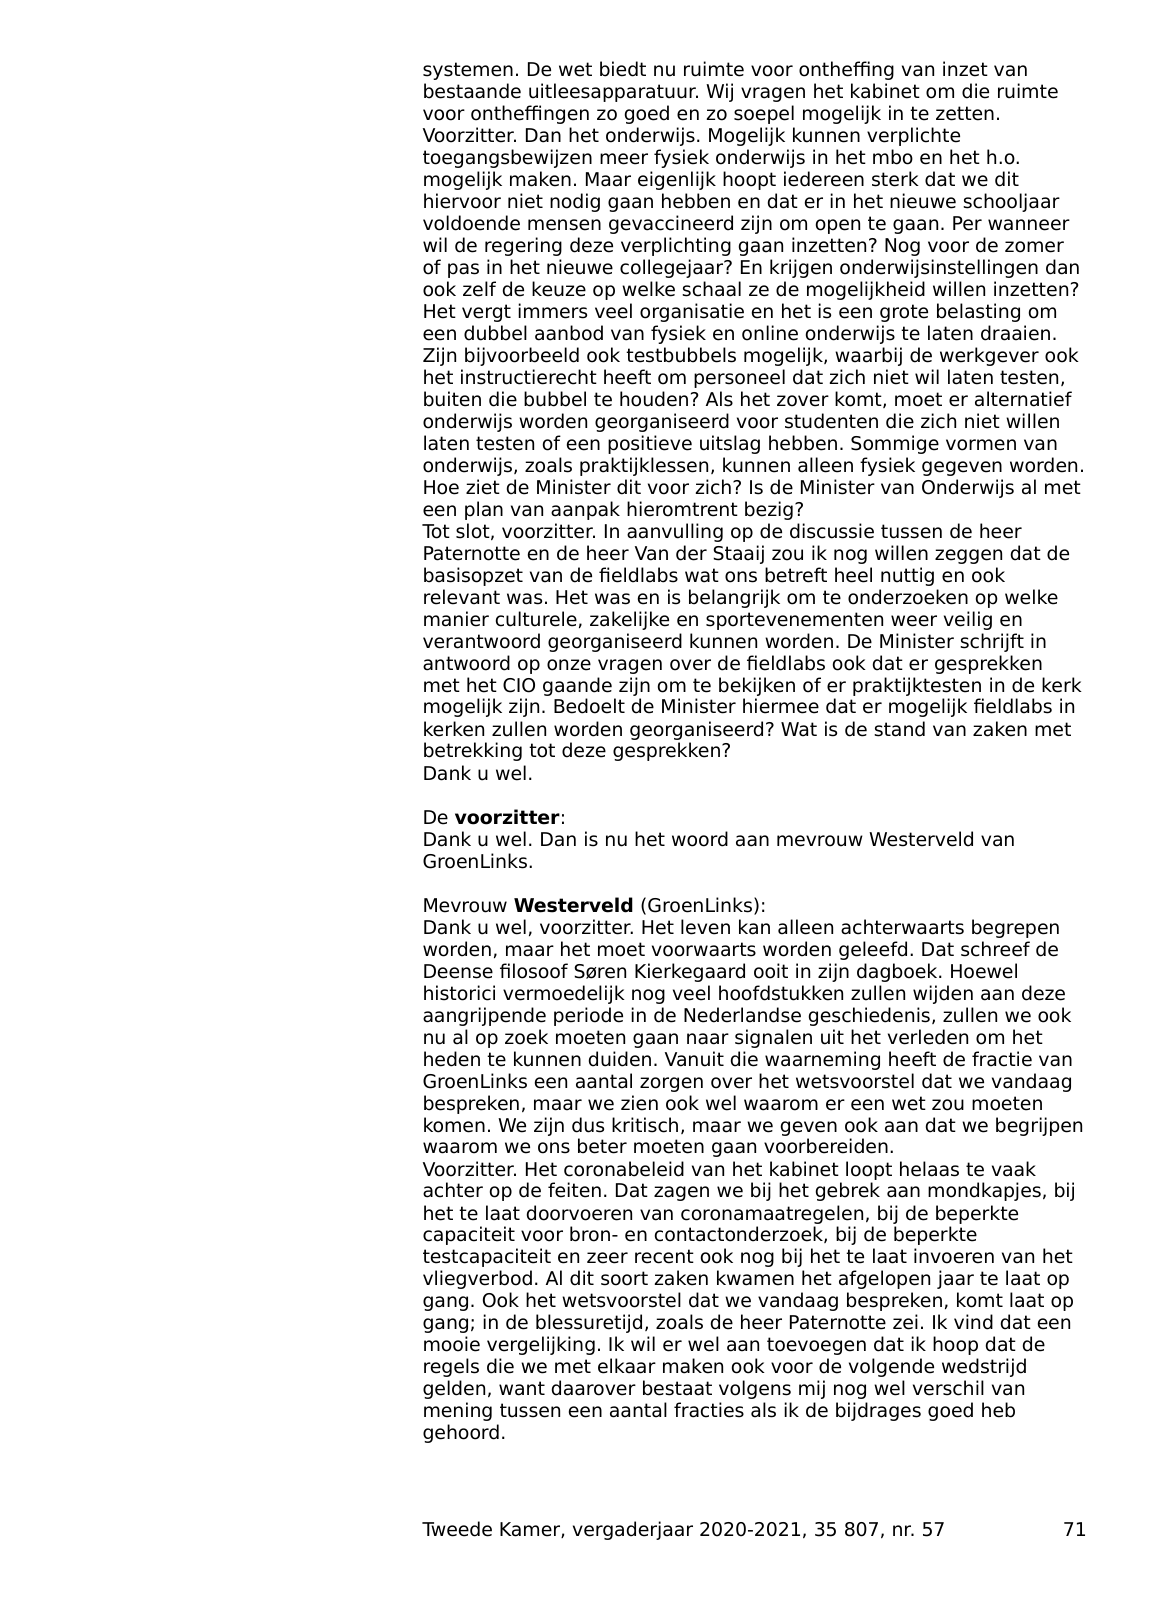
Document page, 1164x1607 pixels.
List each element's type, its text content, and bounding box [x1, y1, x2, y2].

text Voorzitter. Het coronabeleid van het kabinet loopt helaas te vaak achter op de feiten. Dat zagen we bij het gebrek aan mondkapjes, bij het te laat doorvoeren van coronamaatregelen, bij de beperkte capaciteit voor bron- en contactonderzoek, bij de beperkte testcapaciteit en zeer recent ook nog bij het te laat invoeren van het vliegverbod. Al dit soort zaken kwamen het afgelopen jaar te laat op gang. Ook het wetsvoorstel dat we vandaag bespreken, komt laat op gang; in de blessuretijd, zoals de heer Paternotte zei. Ik vind dat een mooie vergelijking. Ik wil er wel aan toevoegen dat ik hoop dat de regels die we met elkaar maken ook voor de volgende wedstrijd gelden, want daarover bestaat volgens mij nog wel verschil van mening tussen een aantal fracties als ik de bijdrages goed heb gehoord. [422, 1158, 1087, 1444]
text Tot slot, voorzitter. In aanvulling op de discussie tussen de heer Paternotte en de heer Van der Staaij zou ik nog willen zeggen dat de basisopzet van de fieldlabs wat ons betreft heel nuttig en ook relevant was. Het was en is belangrijk om te onderzoeken op welke manier culturele, zakelijke en sportevenementen weer veilig en verantwoord georganiseerd kunnen worden. De Minister schrijft in antwoord op onze vragen over de fieldlabs ook dat er gesprekken met het CIO gaande zijn om te bekijken of er praktijktesten in de kerk mogelijk zijn. Bedoelt de Minister hiermee dat er mogelijk fieldlabs in kerken zullen worden georganiseerd? Wat is de stand van zaken met betrekking tot deze gesprekken? [422, 521, 1087, 762]
text systemen. De wet biedt nu ruimte voor ontheffing van inzet van bestaande uitleesapparatuur. Wij vragen het kabinet om die ruimte voor ontheffingen zo goed en zo soepel mogelijk in te zetten. [422, 59, 1087, 125]
text De voorzitter: [422, 807, 1087, 828]
text Dank u wel. [422, 762, 1087, 784]
text Dank u wel, voorzitter. Het leven kan alleen achterwaarts begrepen worden, maar het moet voorwaarts worden geleefd. Dat schreef de Deense filosoof Søren Kierkegaard ooit in zijn dagboek. Hoewel historici vermoedelijk nog veel hoofdstukken zullen wijden aan deze aangrijpende periode in de Nederlandse geschiedenis, zullen we ook nu al op zoek moeten gaan naar signalen uit het verleden om het heden te kunnen duiden. Vanuit die waarneming heeft de fractie van GroenLinks een aantal zorgen over het wetsvoorstel dat we vandaag bespreken, maar we zien ook wel waarom er een wet zou moeten komen. We zijn dus kritisch, maar we geven ook aan dat we begrijpen waarom we ons beter moeten gaan voorbereiden. [422, 917, 1087, 1158]
text Dank u wel. Dan is nu het woord aan mevrouw Westerveld van GroenLinks. [422, 828, 1087, 872]
text Voorzitter. Dan het onderwijs. Mogelijk kunnen verplichte toegangsbewijzen meer fysiek onderwijs in het mbo en het h.o. mogelijk maken. Maar eigenlijk hoopt iedereen sterk dat we dit hiervoor niet nodig gaan hebben en dat er in het nieuwe schooljaar voldoende mensen gevaccineerd zijn om open te gaan. Per wanneer wil de regering deze verplichting gaan inzetten? Nog voor de zomer of pas in het nieuwe collegejaar? En krijgen onderwijsinstellingen dan ook zelf de keuze op welke schaal ze de mogelijkheid willen inzetten? Het vergt immers veel organisatie en het is een grote belasting om een dubbel aanbod van fysiek en online onderwijs te laten draaien. Zijn bijvoorbeeld ook testbubbels mogelijk, waarbij de werkgever ook het instructierecht heeft om personeel dat zich niet wil laten testen, buiten die bubbel te houden? Als het zover komt, moet er alternatief onderwijs worden georganiseerd voor studenten die zich niet willen laten testen of een positieve uitslag hebben. Sommige vormen van onderwijs, zoals praktijklessen, kunnen alleen fysiek gegeven worden. Hoe ziet de Minister dit voor zich? Is de Minister van Onderwijs al met een plan van aanpak hieromtrent bezig? [422, 125, 1087, 521]
text Mevrouw Westerveld (GroenLinks): [422, 895, 1087, 917]
